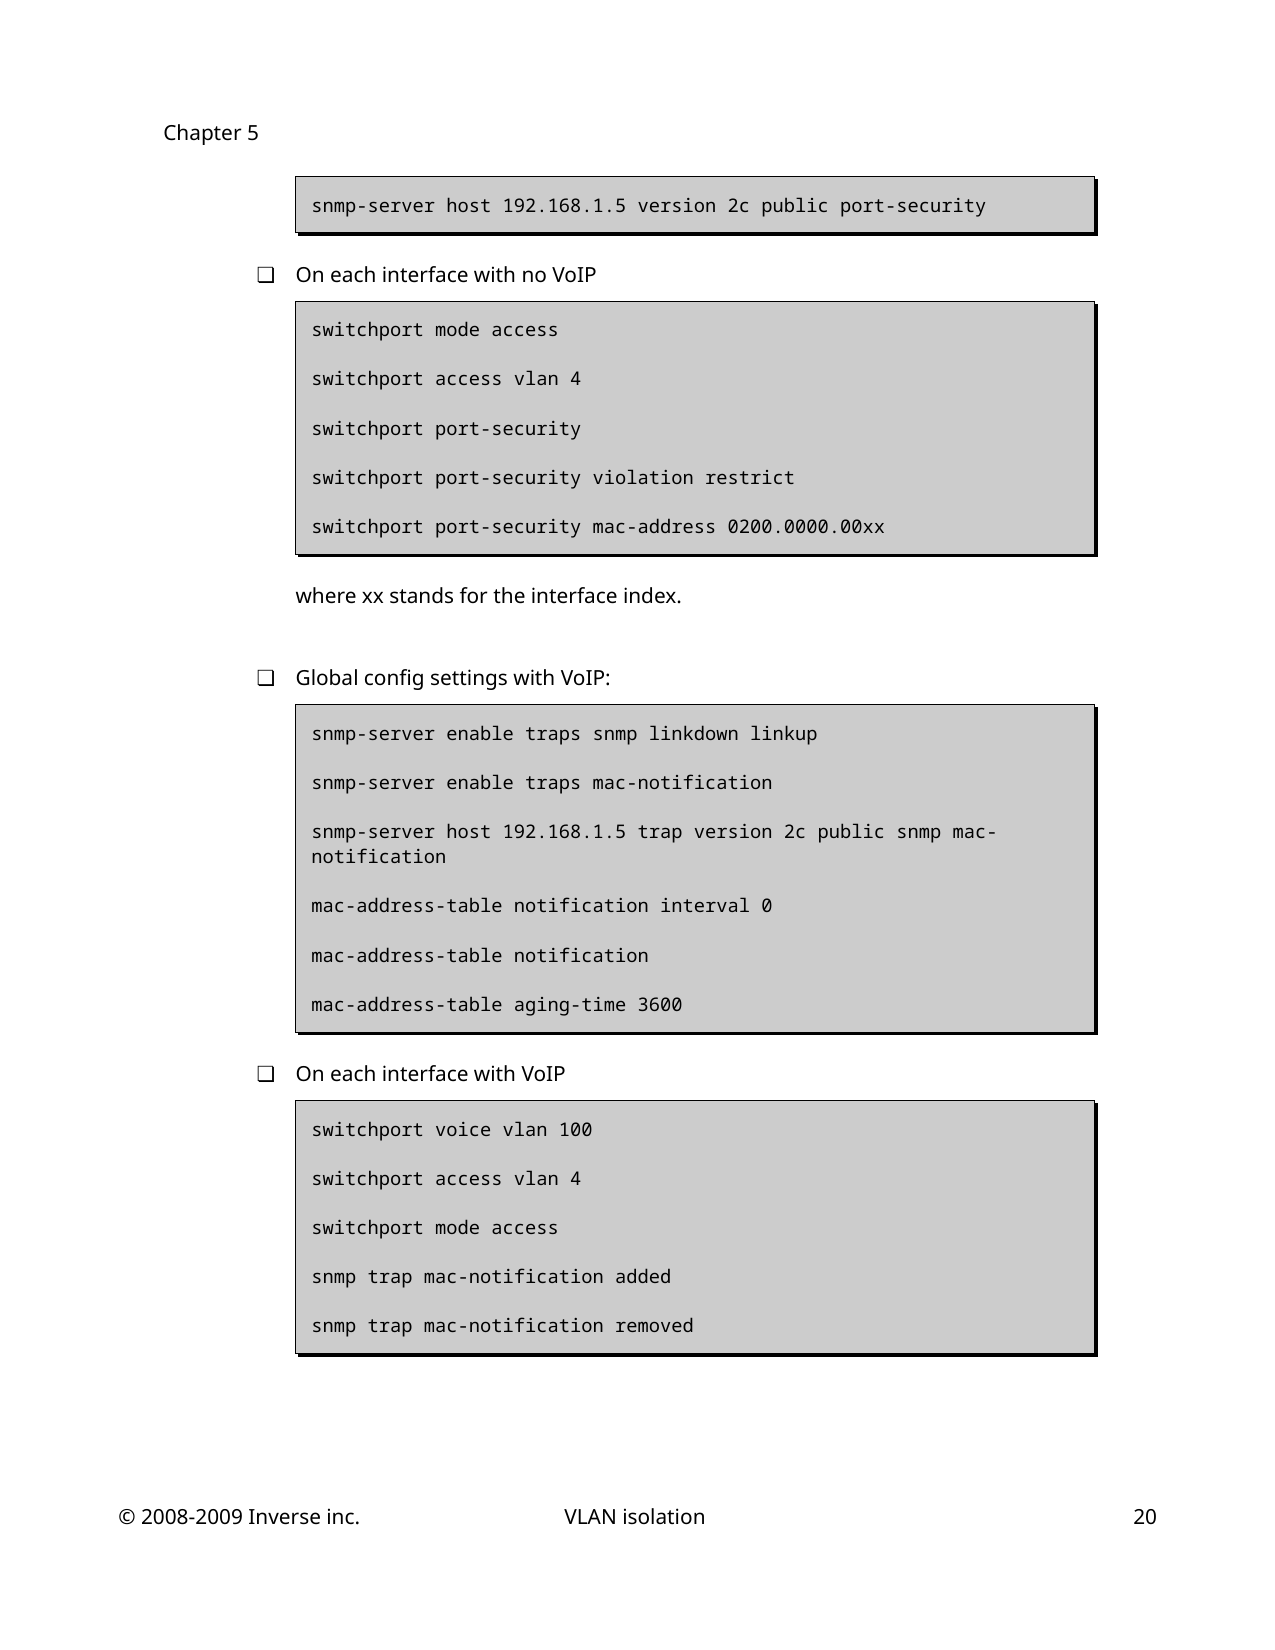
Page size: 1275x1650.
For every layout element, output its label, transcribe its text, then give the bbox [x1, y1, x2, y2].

text mac-address-table notification [296, 926, 1094, 967]
text switchport mode access [296, 302, 1094, 342]
text mac-address-table notification interval 0 [296, 877, 1094, 918]
text switchport access vlan 4 [296, 1149, 1094, 1191]
text snmp-server enable traps snmp linkdown linkup [296, 705, 1094, 745]
text snmp-server host 192.168.1.5 trap version 2c public snmp mac-notification [296, 802, 1094, 869]
text switchport port-security [296, 399, 1094, 440]
text switchport mode access [296, 1198, 1094, 1240]
text snmp-server host 192.168.1.5 version 2c public port-security [296, 177, 1094, 232]
text snmp trap mac-notification removed [296, 1297, 1094, 1353]
list ❏ On each interface with VoIP [256, 1059, 1157, 1087]
list ❏ Global config settings with VoIP: [256, 663, 1157, 691]
text switchport port-security violation restrict [296, 448, 1094, 489]
text mac-address-table aging-time 3600 [296, 975, 1094, 1032]
list ❏ On each interface with no VoIP [256, 260, 1157, 288]
text where xx stands for the interface index. [295, 581, 1157, 609]
text snmp-server enable traps mac-notification [296, 753, 1094, 794]
text switchport access vlan 4 [296, 350, 1094, 391]
text switchport port-security mac-address 0200.0000.00xx [296, 497, 1094, 554]
text snmp trap mac-notification added [296, 1247, 1094, 1289]
text switchport voice vlan 100 [296, 1101, 1094, 1141]
